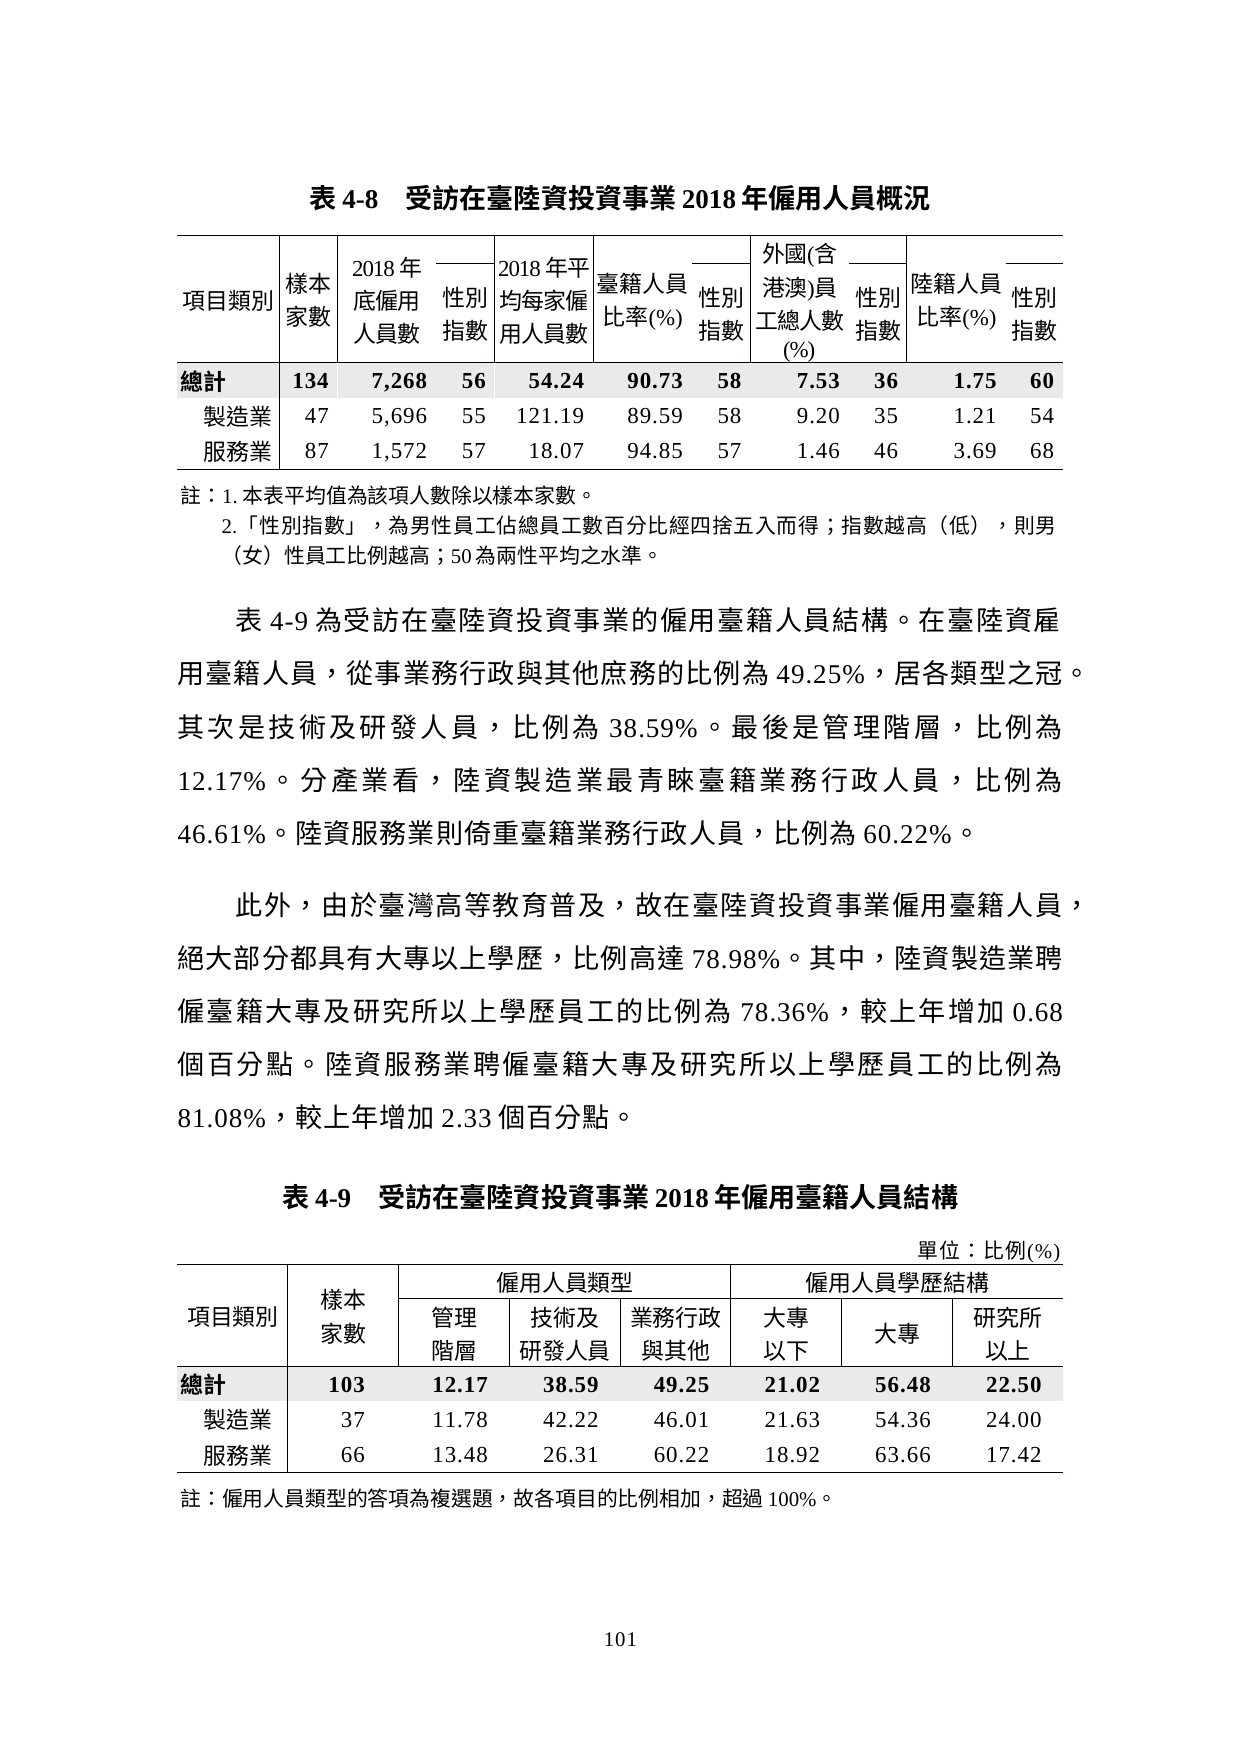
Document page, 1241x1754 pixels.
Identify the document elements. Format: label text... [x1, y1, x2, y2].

table_cell 49.25 [620, 1367, 731, 1401]
table_cell 管理 階層 [399, 1299, 509, 1366]
table_header [436, 236, 494, 263]
table_cell 項目類別 [177, 1265, 287, 1366]
table_cell 大專 [842, 1299, 952, 1366]
table_cell 46 [849, 433, 907, 468]
table_cell 60 [1006, 363, 1063, 398]
table_cell 13.48 [399, 1437, 509, 1472]
table_cell 121.19 [495, 398, 593, 433]
table_cell 性別 指數 [692, 264, 750, 362]
table_cell 21.63 [731, 1401, 842, 1437]
table_cell 性別 指數 [849, 264, 906, 362]
table_cell 製造業 [177, 1401, 287, 1437]
table_cell 1.46 [750, 433, 849, 468]
table_cell 製造業 [177, 398, 279, 433]
table_cell 1.21 [907, 398, 1006, 433]
table_cell 11.78 [399, 1401, 509, 1437]
table_cell 46.01 [620, 1401, 731, 1437]
table_header [1006, 236, 1063, 263]
table_header 單位：比例(%) [177, 1234, 1063, 1264]
table_cell 大專 以下 [731, 1299, 841, 1366]
text 此外，由於臺灣高等教育普及，故在臺陸資投資事業僱用臺籍人員，絕大部分都具有大專以上學歷，比例高達78.98%。其中，陸資製造業聘僱臺籍大專及研究所以上學歷員工的比例為78.36%，較上年增加0.68個百分點。陸資服務業聘僱臺籍大專及研究所以上學歷員工的比例為81.08%，較上年增加2.33個百分點。 [177, 873, 1063, 1138]
table_cell 性別 指數 [436, 264, 494, 362]
table_cell 42.22 [509, 1401, 620, 1437]
table_cell 89.59 [593, 398, 692, 433]
text 表4-9 受訪在臺陸資投資事業2018年僱用臺籍人員結構 [177, 1176, 1063, 1215]
table_cell 35 [849, 398, 907, 433]
table_cell 36 [849, 363, 907, 398]
table_cell 服務業 [177, 1437, 287, 1472]
table_cell 註：僱用人員類型的答項為複選題，故各項目的比例相加，超過100%。 [177, 1473, 1063, 1513]
table_cell 63.66 [842, 1437, 952, 1472]
table_cell 註：1. 本表平均值為該項人數除以樣本家數。 2.「性別指數」，為男性員工佔總員工數百分比經四捨五入而得；指數越高（低），則男（女）性員工比例越高；50為兩性平均之水準。 [177, 470, 1063, 569]
table_cell 56.48 [842, 1367, 952, 1401]
table_cell 3.69 [907, 433, 1006, 468]
table_cell 37 [288, 1401, 399, 1437]
table_header 陸籍人員比率(%) [907, 236, 1006, 362]
table_cell 技術及 研發人員 [510, 1299, 620, 1366]
table_cell 21.02 [731, 1367, 842, 1401]
table_cell 樣本 家數 [288, 1265, 398, 1366]
table_cell 90.73 [593, 363, 692, 398]
table_header 項目類別 [177, 236, 279, 362]
table_cell 9.20 [750, 398, 849, 433]
text 表4-8 受訪在臺陸資投資事業2018年僱用人員概況 [177, 177, 1063, 216]
table_cell 66 [288, 1437, 399, 1472]
table_cell 55 [436, 398, 494, 433]
table_cell 26.31 [509, 1437, 620, 1472]
table_header 臺籍人員比率(%) [594, 236, 692, 362]
table_cell 業務行政與其他 [621, 1299, 730, 1366]
table_cell 1,572 [338, 433, 436, 468]
table_cell 58 [692, 363, 750, 398]
table_cell 103 [288, 1367, 399, 1401]
table_cell 60.22 [620, 1437, 731, 1472]
table_header [692, 236, 750, 263]
table_cell 47 [280, 398, 337, 433]
text 表4-9為受訪在臺陸資投資事業的僱用臺籍人員結構。在臺陸資雇用臺籍人員，從事業務行政與其他庶務的比例為49.25%，居各類型之冠。其次是技術及研發人員，比例為38.59%。最後是管理階層，比例為12.17%。分產業看，陸資製造業最青睞臺籍業務行政人員，比例為46.61%。陸資服務業則倚重臺籍業務行政人員，比例為60.22%。 [177, 588, 1063, 854]
table_header [849, 236, 906, 263]
table_cell 56 [436, 363, 494, 398]
table_cell 134 [280, 363, 337, 398]
table_cell 24.00 [952, 1401, 1063, 1437]
table_cell 54 [1006, 398, 1063, 433]
table_cell 38.59 [509, 1367, 620, 1401]
table_cell 7,268 [338, 363, 436, 398]
table_cell 18.07 [495, 433, 593, 468]
table_cell 22.50 [952, 1367, 1063, 1401]
table_cell 研究所 以上 [953, 1299, 1063, 1366]
table_cell 68 [1006, 433, 1063, 468]
table_cell 17.42 [952, 1437, 1063, 1472]
table_cell 僱用人員學歷結構 [731, 1265, 1063, 1298]
table_cell 7.53 [750, 363, 849, 398]
table_cell 58 [692, 398, 750, 433]
table_header 樣本 家數 [280, 236, 337, 362]
table_cell 5,696 [338, 398, 436, 433]
table_cell 性別 指數 [1006, 264, 1063, 362]
table_cell 1.75 [907, 363, 1006, 398]
table_cell 服務業 [177, 433, 279, 468]
table_cell 54.24 [495, 363, 593, 398]
table_cell 87 [280, 433, 337, 468]
table_cell 54.36 [842, 1401, 952, 1437]
table_cell 僱用人員類型 [399, 1265, 730, 1298]
table_cell 94.85 [593, 433, 692, 468]
table_cell 總計 [177, 363, 279, 398]
table_cell 57 [692, 433, 750, 468]
table_header 2018年平均每家僱用人員數 [495, 236, 593, 362]
table_cell 總計 [177, 1367, 287, 1401]
table_header 2018年 底僱用 人員數 [338, 236, 436, 362]
table_header 外國(含港澳)員工總人數 (%) [751, 236, 849, 362]
table_cell 18.92 [731, 1437, 842, 1472]
table_cell 12.17 [399, 1367, 509, 1401]
table_cell 57 [436, 433, 494, 468]
